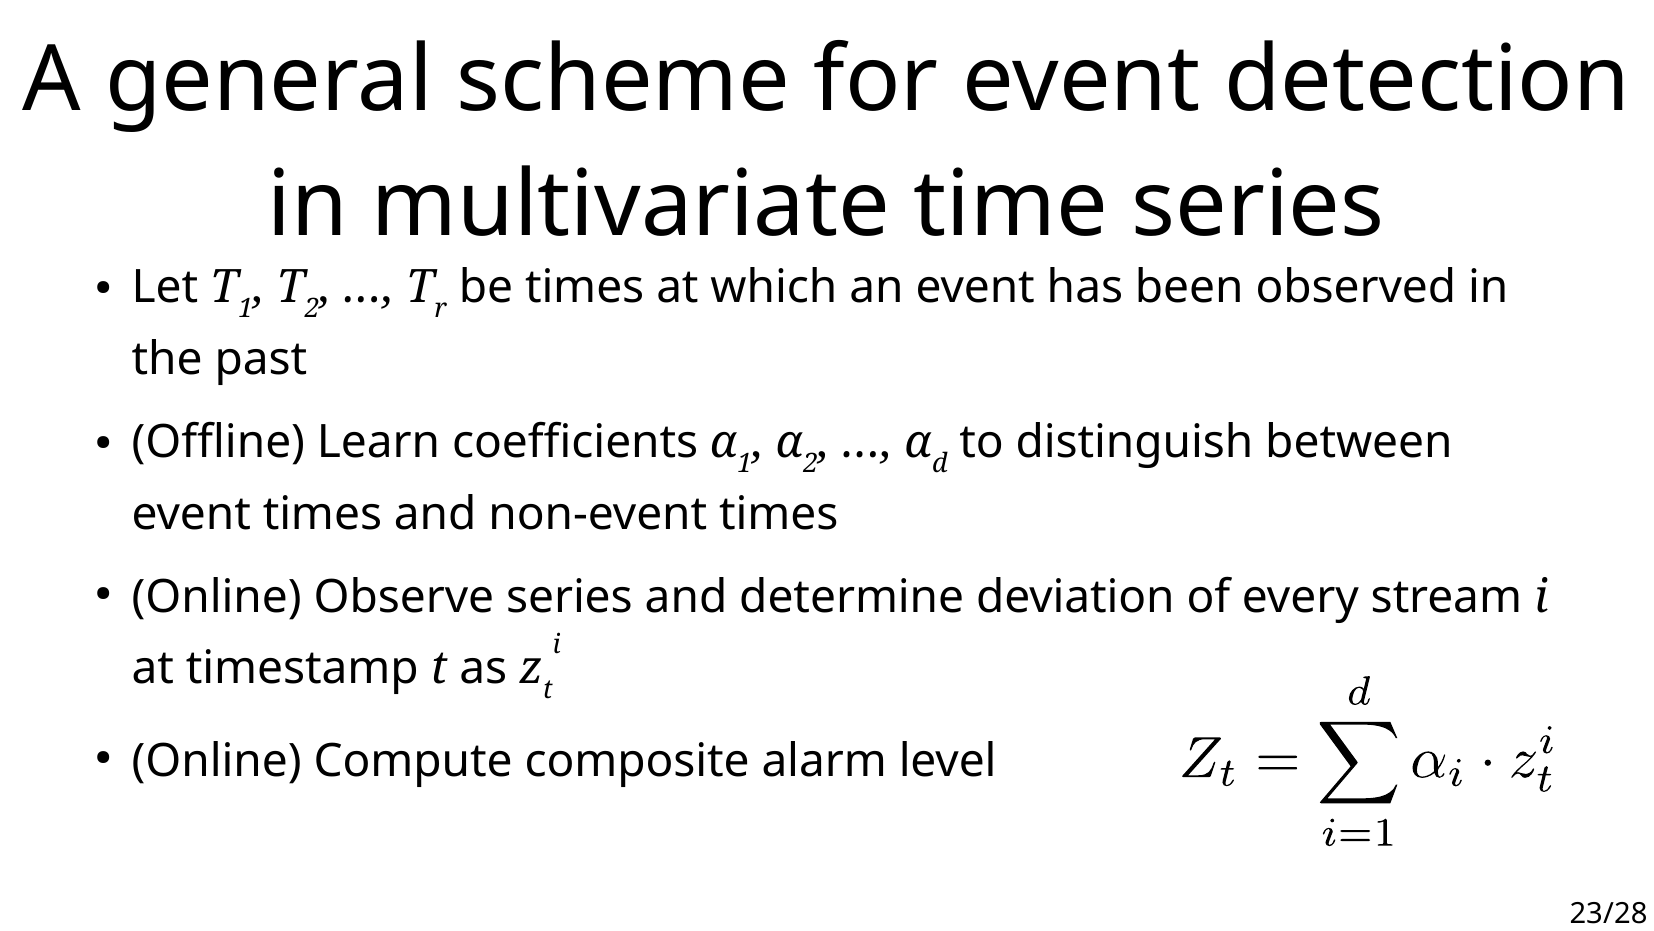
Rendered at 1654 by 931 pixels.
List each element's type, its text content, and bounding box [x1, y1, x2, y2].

text_box [1178, 793, 1555, 847]
list Let T1, T2, …, Tr be times at which an event has been observed in the past (Offline) Learn coefficients α1, α2, …, αd to distinguish between event times and non-event times (Online) Observe series and determine deviation of every stream i at timestamp t as zti (Online) Compute composite alarm level [82, 253, 1571, 793]
title A general scheme for event detection in multivariate time series [12, 7, 1642, 268]
